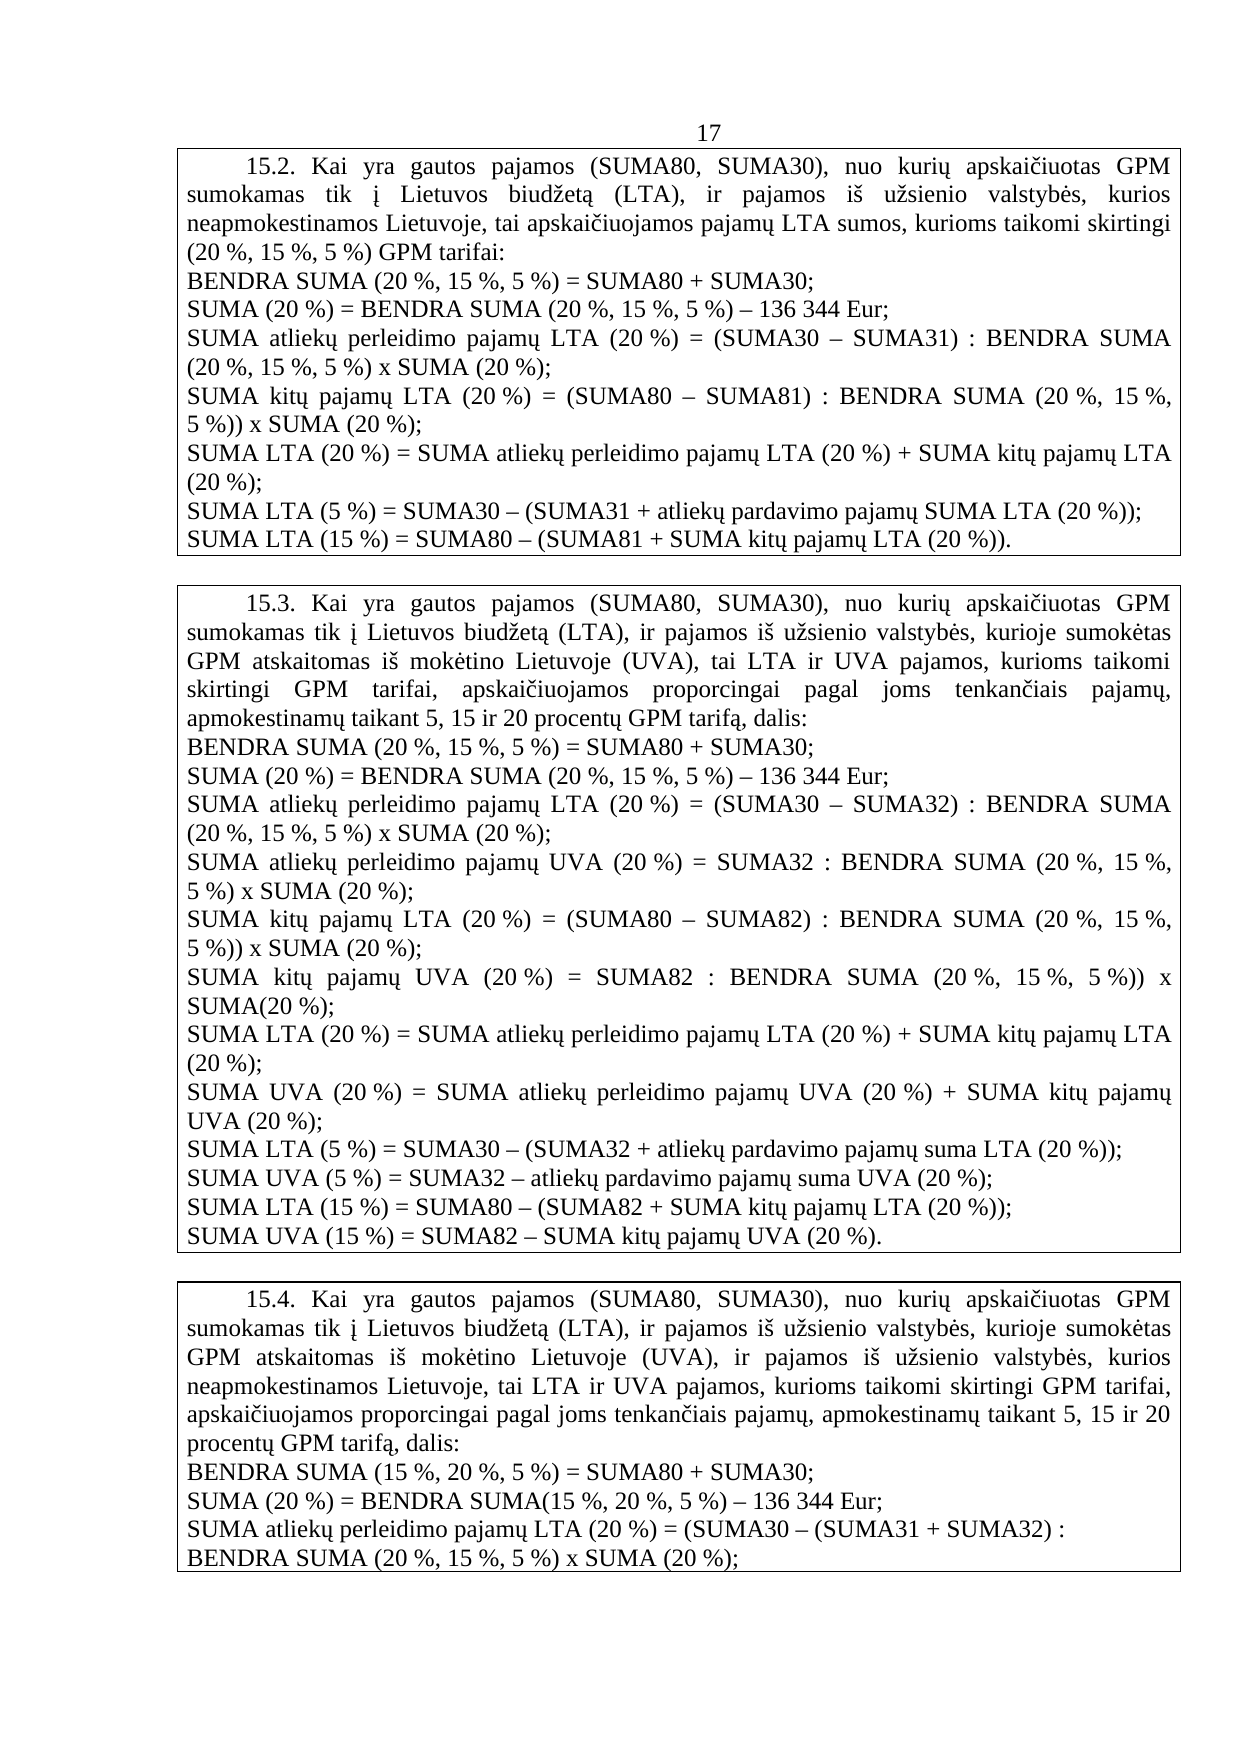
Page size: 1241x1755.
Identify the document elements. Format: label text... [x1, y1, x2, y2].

text 15.3. Kai yra gautos pajamos (SUMA80, SUMA30), nuo kurių apskaičiuotas GPM sumokamas tik į Lietuvos biudžetą (LTA), ir pajamos iš užsienio valstybės, kurioje sumokėtas GPM atskaitomas iš mokėtino Lietuvoje (UVA), tai LTA ir UVA pajamos, kurioms taikomi skirtingi GPM tarifai, apskaičiuojamos proporcingai pagal joms tenkančiais pajamų, apmokestinamų taikant 5, 15 ir 20 procentų GPM tarifą, dalis: [178, 586, 1180, 729]
text SUMA atliekų perleidimo pajamų UVA (20 %) = SUMA32 : BENDRA SUMA (20 %, 15 %, 5 %) x SUMA (20 %); [178, 844, 1180, 901]
text SUMA LTA (20 %) = SUMA atliekų perleidimo pajamų LTA (20 %) + SUMA kitų pajamų LTA (20 %); [178, 1016, 1180, 1074]
text SUMA atliekų perleidimo pajamų LTA (20 %) = (SUMA30 – SUMA31) : BENDRA SUMA (20 %, 15 %, 5 %) x SUMA (20 %); [178, 320, 1180, 378]
text 15.2. Kai yra gautos pajamos (SUMA80, SUMA30), nuo kurių apskaičiuotas GPM sumokamas tik į Lietuvos biudžetą (LTA), ir pajamos iš užsienio valstybės, kurios neapmokestinamos Lietuvoje, tai apskaičiuojamos pajamų LTA sumos, kurioms taikomi skirtingi (20 %, 15 %, 5 %) GPM tarifai: [178, 149, 1180, 263]
text SUMA LTA (5 %) = SUMA30 – (SUMA32 + atliekų pardavimo pajamų suma LTA (20 %)); [178, 1131, 1180, 1160]
text SUMA kitų pajamų LTA (20 %) = (SUMA80 – SUMA81) : BENDRA SUMA (20 %, 15 %, 5 %)) x SUMA (20 %); [178, 378, 1180, 435]
text SUMA kitų pajamų LTA (20 %) = (SUMA80 – SUMA82) : BENDRA SUMA (20 %, 15 %, 5 %)) x SUMA (20 %); [178, 901, 1180, 959]
text BENDRA SUMA (20 %, 15 %, 5 %) = SUMA80 + SUMA30; [178, 729, 1180, 758]
text SUMA (20 %) = BENDRA SUMA(15 %, 20 %, 5 %) – 136 344 Eur; [178, 1483, 1180, 1511]
text SUMA (20 %) = BENDRA SUMA (20 %, 15 %, 5 %) – 136 344 Eur; [178, 291, 1180, 320]
text SUMA LTA (20 %) = SUMA atliekų perleidimo pajamų LTA (20 %) + SUMA kitų pajamų LTA (20 %); [178, 435, 1180, 493]
text SUMA LTA (15 %) = SUMA80 – (SUMA82 + SUMA kitų pajamų LTA (20 %)); [178, 1189, 1180, 1218]
text SUMA atliekų perleidimo pajamų LTA (20 %) = (SUMA30 – SUMA32) : BENDRA SUMA (20 %, 15 %, 5 %) x SUMA (20 %); [178, 786, 1180, 844]
text SUMA UVA (20 %) = SUMA atliekų perleidimo pajamų UVA (20 %) + SUMA kitų pajamų UVA (20 %); [178, 1074, 1180, 1131]
text SUMA kitų pajamų UVA (20 %) = SUMA82 : BENDRA SUMA (20 %, 15 %, 5 %)) x SUMA(20 %); [178, 959, 1180, 1016]
text 15.4. Kai yra gautos pajamos (SUMA80, SUMA30), nuo kurių apskaičiuotas GPM sumokamas tik į Lietuvos biudžetą (LTA), ir pajamos iš užsienio valstybės, kurioje sumokėtas GPM atskaitomas iš mokėtino Lietuvoje (UVA), ir pajamos iš užsienio valstybės, kurios neapmokestinamos Lietuvoje, tai LTA ir UVA pajamos, kurioms taikomi skirtingi GPM tarifai, apskaičiuojamos proporcingai pagal joms tenkančiais pajamų, apmokestinamų taikant 5, 15 ir 20 procentų GPM tarifą, dalis: [178, 1283, 1180, 1454]
text BENDRA SUMA (20 %, 15 %, 5 %) = SUMA80 + SUMA30; [178, 263, 1180, 291]
text SUMA UVA (5 %) = SUMA32 – atliekų pardavimo pajamų suma UVA (20 %); [178, 1160, 1180, 1189]
text BENDRA SUMA (15 %, 20 %, 5 %) = SUMA80 + SUMA30; [178, 1454, 1180, 1483]
text SUMA LTA (15 %) = SUMA80 – (SUMA81 + SUMA kitų pajamų LTA (20 %)). [178, 521, 1180, 555]
text SUMA UVA (15 %) = SUMA82 – SUMA kitų pajamų UVA (20 %). [178, 1218, 1180, 1252]
text SUMA atliekų perleidimo pajamų LTA (20 %) = (SUMA30 – (SUMA31 + SUMA32) : BENDRA SUMA (20 %, 15 %, 5 %) x SUMA (20 %); [178, 1511, 1180, 1571]
text SUMA LTA (5 %) = SUMA30 – (SUMA31 + atliekų pardavimo pajamų SUMA LTA (20 %)); [178, 493, 1180, 521]
text SUMA (20 %) = BENDRA SUMA (20 %, 15 %, 5 %) – 136 344 Eur; [178, 758, 1180, 786]
